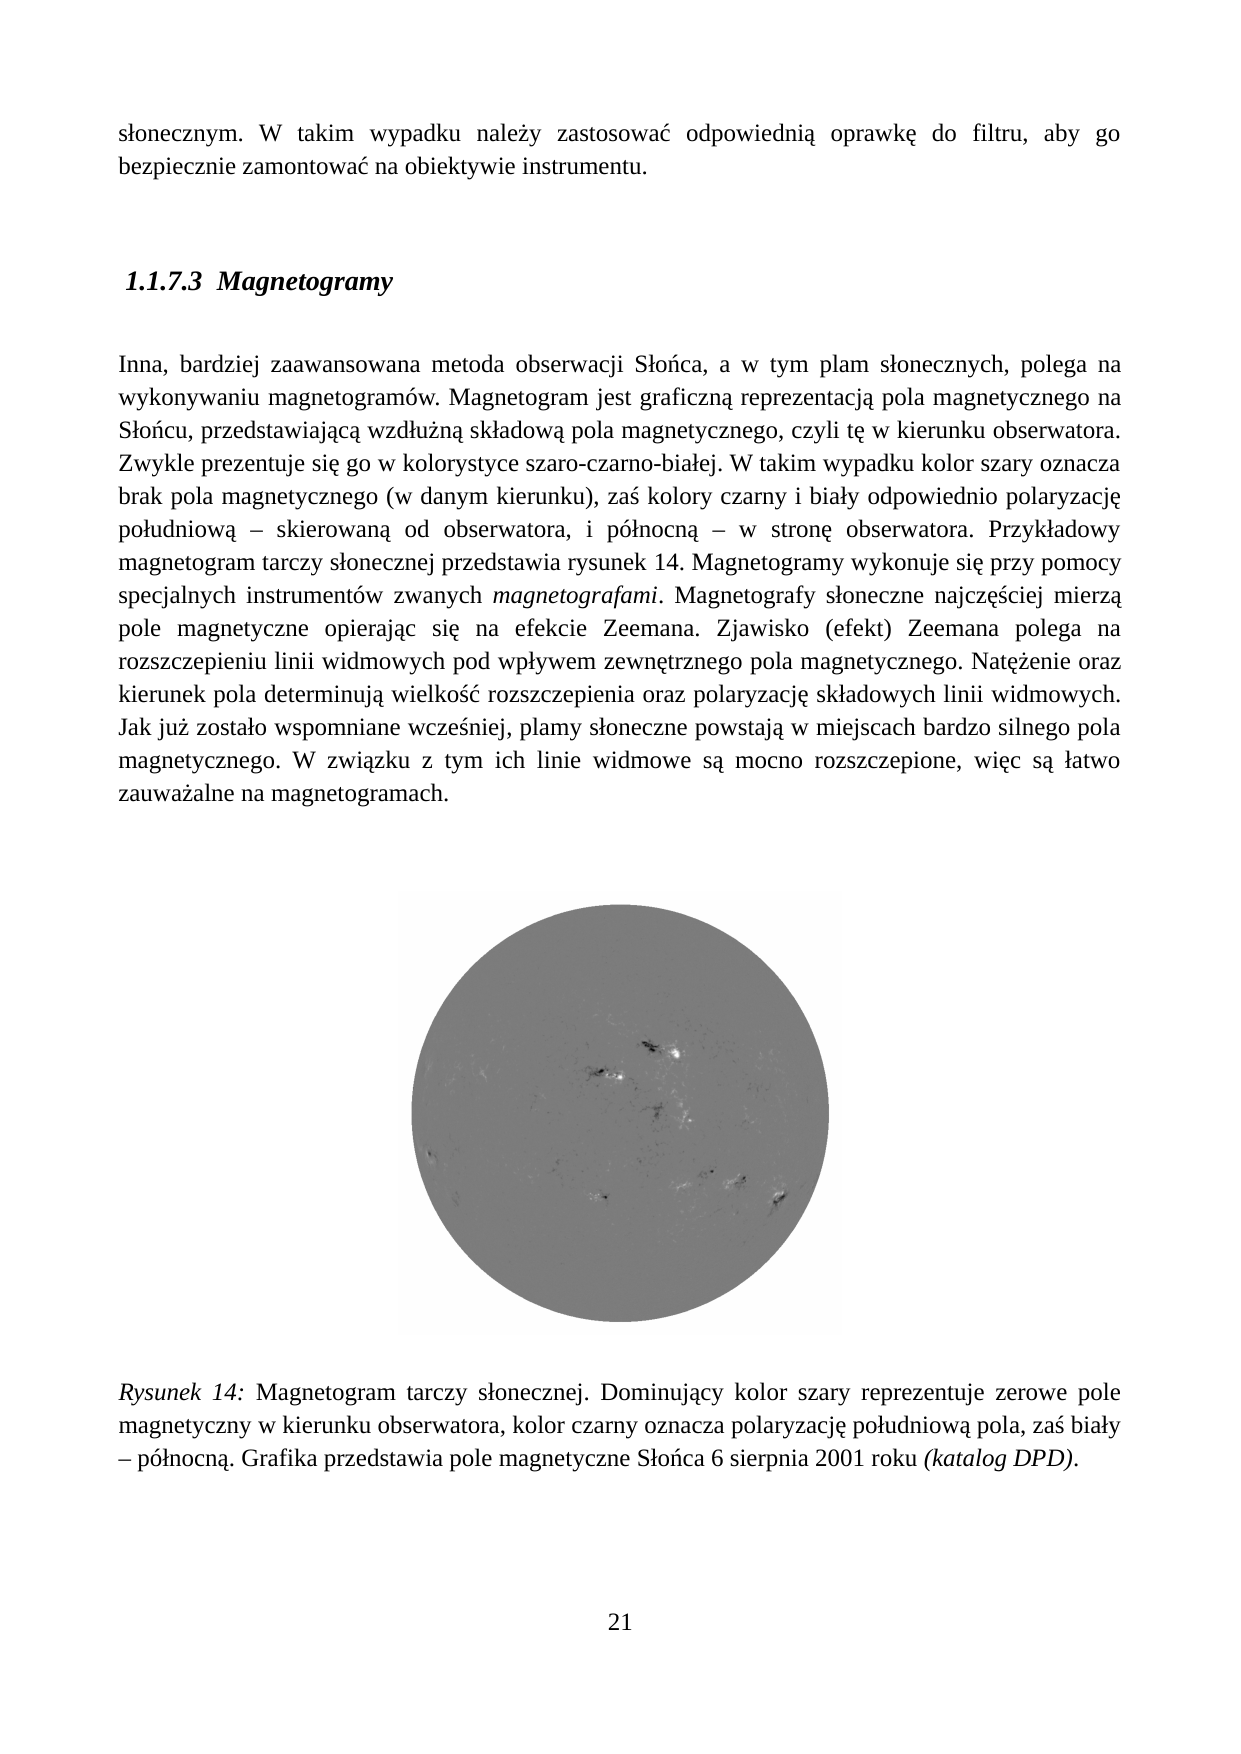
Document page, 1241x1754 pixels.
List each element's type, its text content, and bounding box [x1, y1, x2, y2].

text słonecznym. W takim wypadku należy zastosować odpowiednią oprawkę do filtru, aby go bezpiecznie zamontować na obiektywie instrumentu. [118, 118, 1122, 180]
text Inna, bardziej zaawansowana metoda obserwacji Słońca, a w tym plam słonecznych, polega na wykonywaniu magnetogramów. Magnetogram jest graficzną reprezentacją pola magnetycznego na Słońcu, przedstawiającą wzdłużną składową pola magnetycznego, czyli tę w kierunku obserwatora. Zwykle prezentuje się go w kolorystyce szaro-czarno-białej. W takim wypadku kolor szary oznacza brak pola magnetycznego (w danym kierunku), zaś kolory czarny i biały odpowiednio polaryzację południową – skierowaną od obserwatora, i północną – w stronę obserwatora. Przykładowy magnetogram tarczy słonecznej przedstawia rysunek 14. Magnetogramy wykonuje się przy pomocy specjalnych instrumentów zwanych magnetografami. Magnetografy słoneczne najczęściej mierzą pole magnetyczne opierając się na efekcie Zeemana. Zjawisko (efekt) Zeemana polega na rozszczepieniu linii widmowych pod wpływem zewnętrznego pola magnetycznego. Natężenie oraz kierunek pola determinują wielkość rozszczepienia oraz polaryzację składowych linii widmowych. Jak już zostało wspomniane wcześniej, plamy słoneczne powstają w miejscach bardzo silnego pola magnetycznego. W związku z tym ich linie widmowe są mocno rozszczepione, więc są łatwo zauważalne na magnetogramach. [118, 349, 1122, 807]
picture [398, 891, 842, 1335]
text Rysunek 14: Magnetogram tarczy słonecznej. Dominujący kolor szary reprezentuje zerowe pole magnetyczny w kierunku obserwatora, kolor czarny oznacza polaryzację południową pola, zaś biały – północną. Grafika przedstawia pole magnetyczne Słońca 6 sierpnia 2001 roku (katalog DPD). [118, 866, 1122, 1472]
subtitle Magnetogramy [118, 264, 1122, 297]
